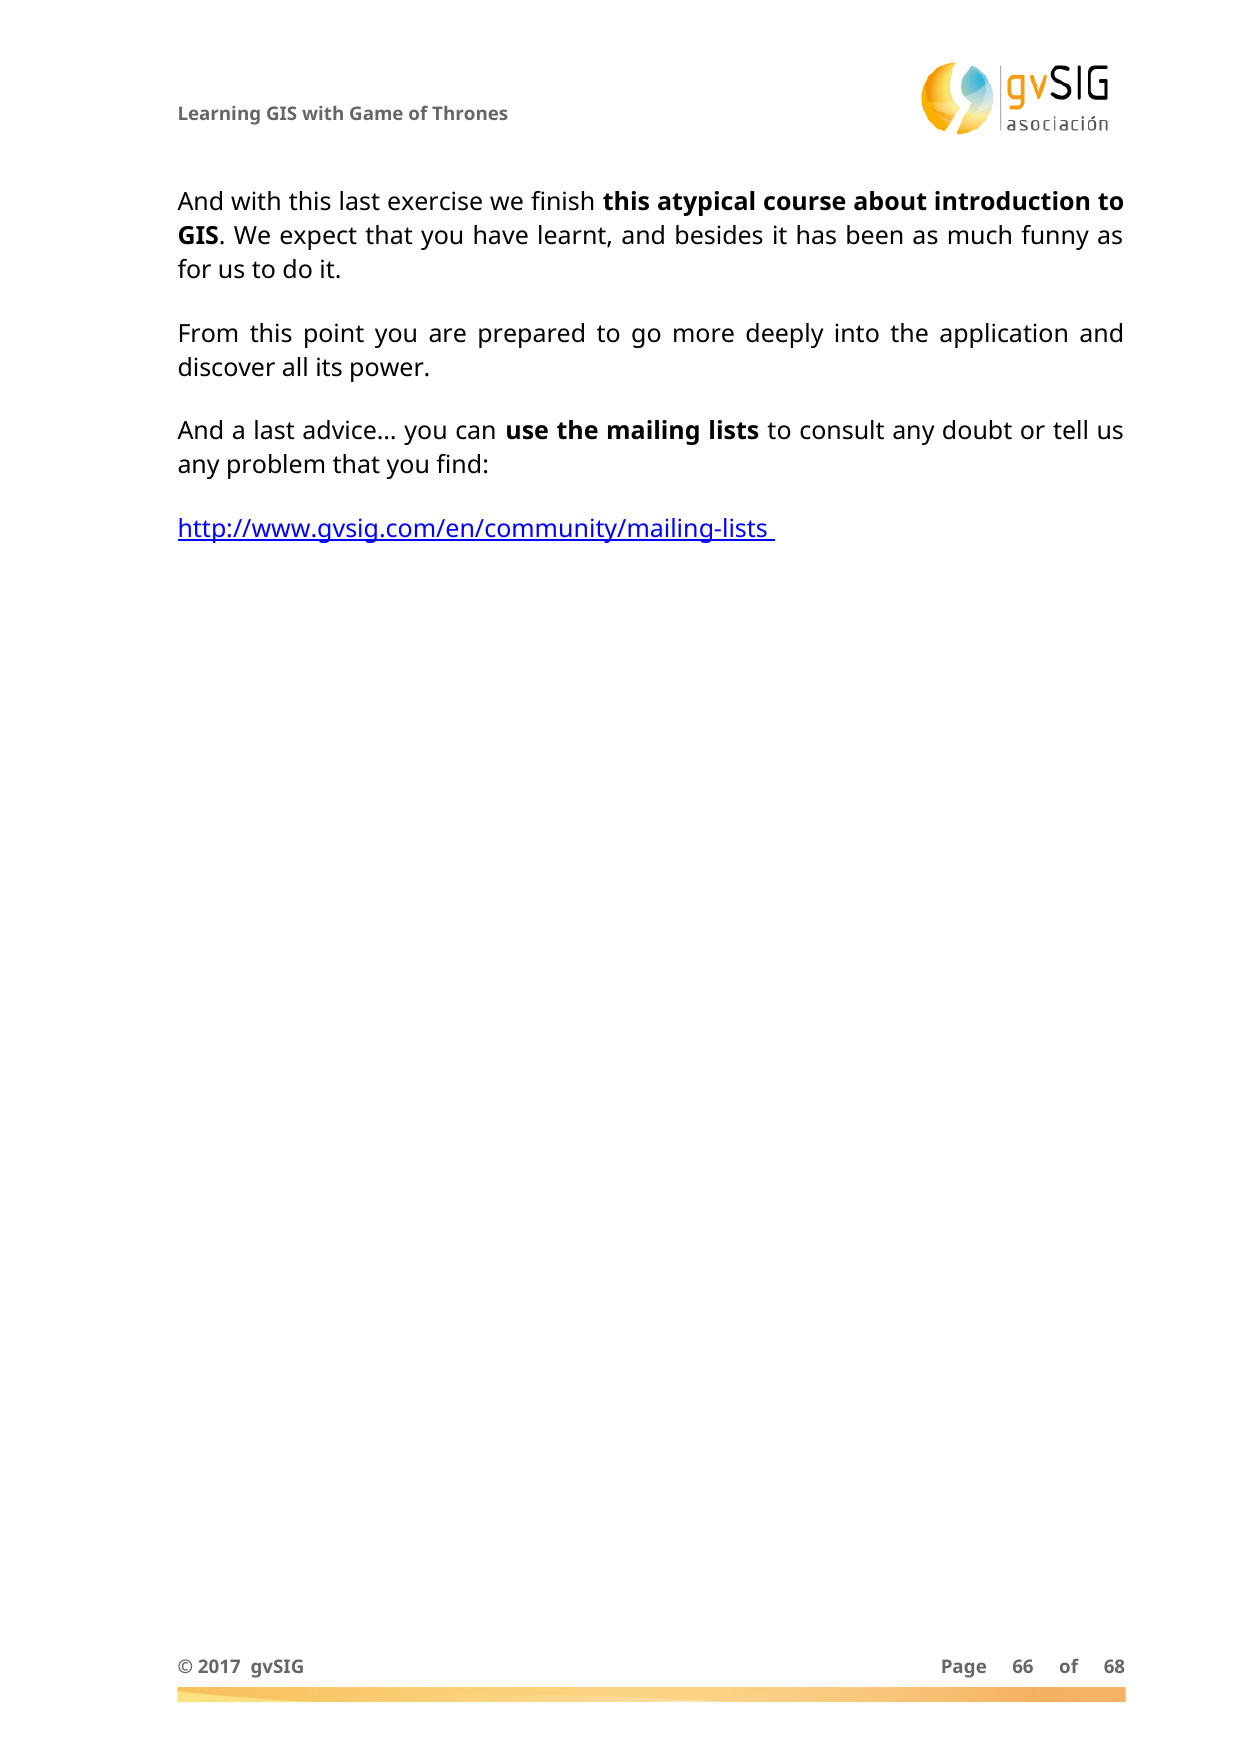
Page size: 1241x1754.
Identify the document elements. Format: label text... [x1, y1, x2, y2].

text And with this last exercise we finish this atypical course about introduction to GIS. We expect that you have learnt, and besides it has been as much funny as for us to do it. [177, 184, 1125, 286]
text http://www.gvsig.com/en/community/mailing-lists [177, 511, 1125, 544]
text From this point you are prepared to go more deeply into the application and discover all its power. [177, 315, 1125, 383]
picture [177, 1687, 1126, 1702]
picture [902, 47, 1122, 148]
text And a last advice… you can use the mailing lists to consult any doubt or tell us any problem that you find: [177, 413, 1125, 481]
